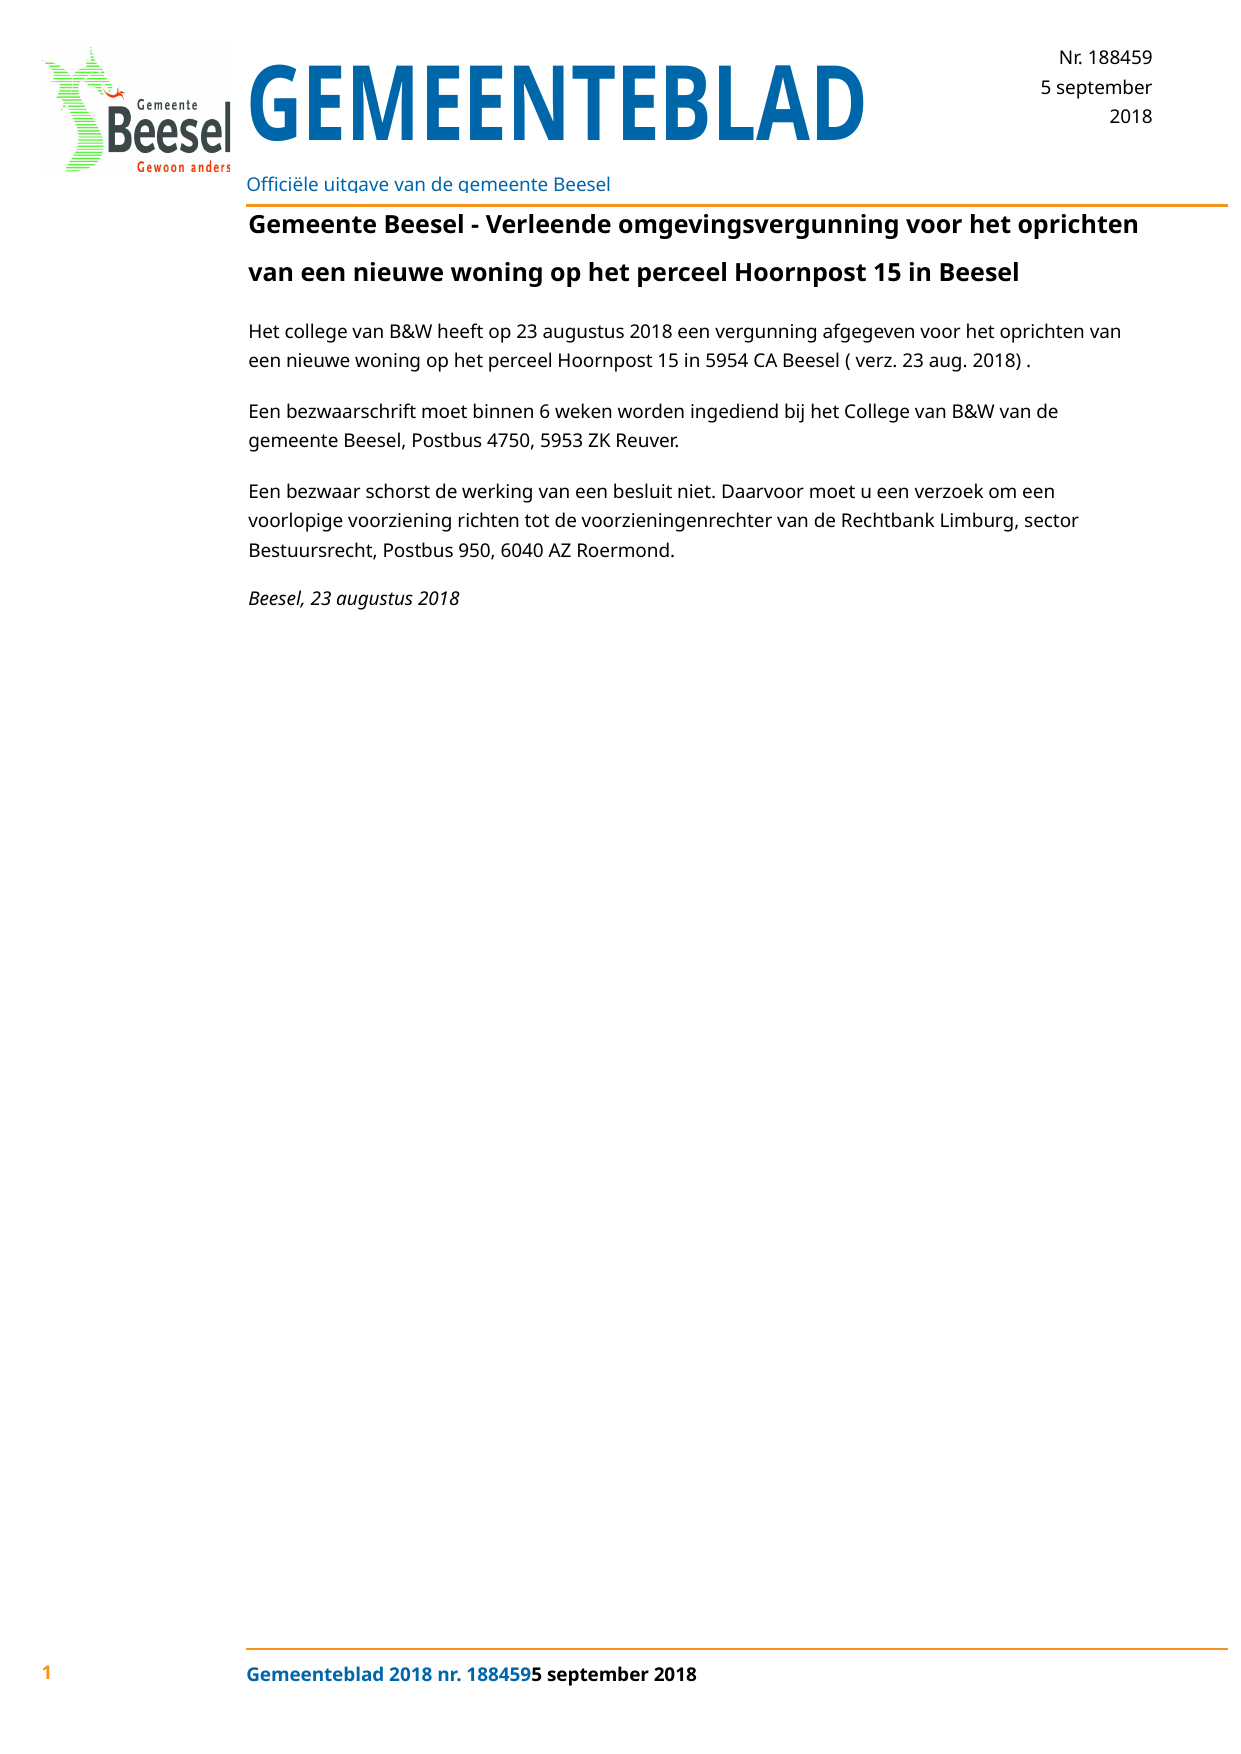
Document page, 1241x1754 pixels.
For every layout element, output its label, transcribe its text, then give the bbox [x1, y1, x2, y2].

text Een bezwaarschrift moet binnen 6 weken worden ingediend bij het College van B&W van de gemeente Beesel, Postbus 4750, 5953 ZK Reuver. [248, 398, 1152, 453]
text Gemeente Beesel - Verleende omgevingsvergunning voor het oprichten van een nieuwe woning op het perceel Hoornpost 15 in Beesel [248, 207, 1152, 288]
text Een bezwaar schorst de werking van een besluit niet. Daarvoor moet u een verzoek om een voorlopige voorziening richten tot de voorzieningenrechter van de Rechtbank Limburg, sector Bestuursrecht, Postbus 950, 6040 AZ Roermond. [248, 478, 1152, 563]
text Het college van B&W heeft op 23 augustus 2018 een vergunning afgegeven voor het oprichten van een nieuwe woning op het perceel Hoornpost 15 in 5954 CA Beesel ( verz. 23 aug. 2018) . [248, 318, 1152, 373]
picture [41, 47, 231, 172]
text Beesel, 23 augustus 2018 [248, 585, 1152, 611]
